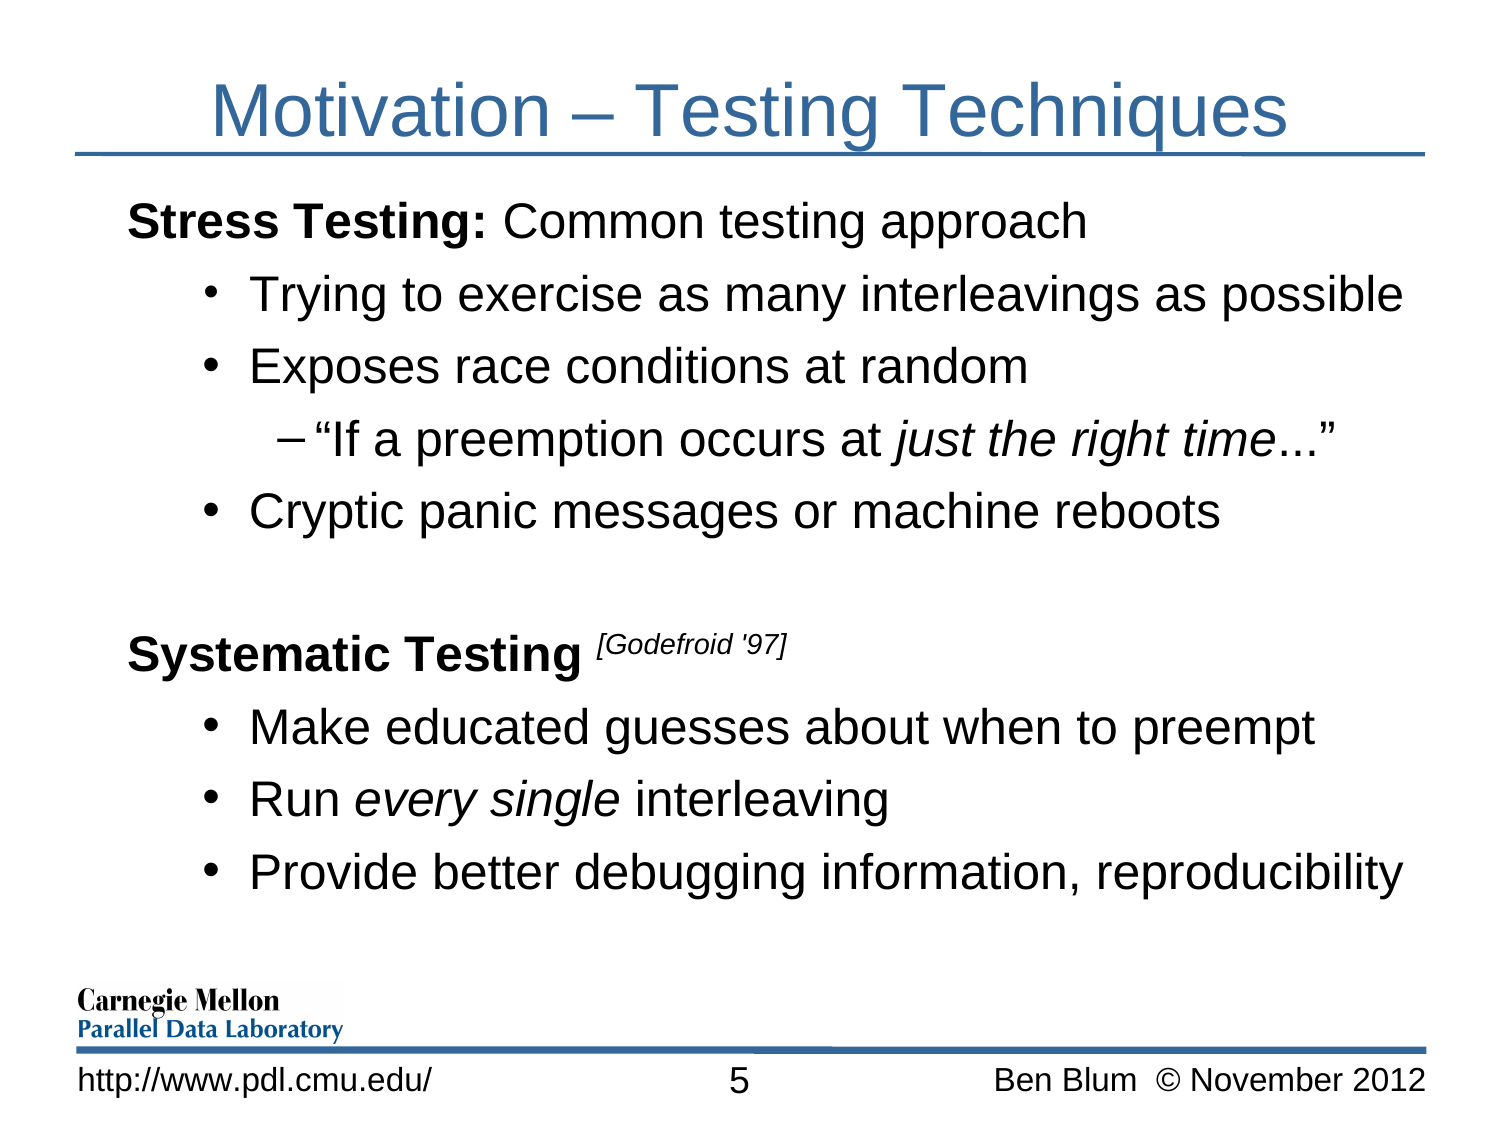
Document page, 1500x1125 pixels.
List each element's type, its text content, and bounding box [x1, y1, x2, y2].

picture [77, 979, 343, 1044]
list Stress Testing: Common testing approach Trying to exercise as many interleavings as possible Exposes race conditions at random “If a preemption occurs at just the right time...” Cryptic panic messages or machine reboots Systematic Testing [Godefroid '97] Make educated guesses about when to preempt Run every single interleaving Provide better debugging information, reproducibility [112, 181, 1426, 979]
title Motivation – Testing Techniques [112, 49, 1388, 163]
